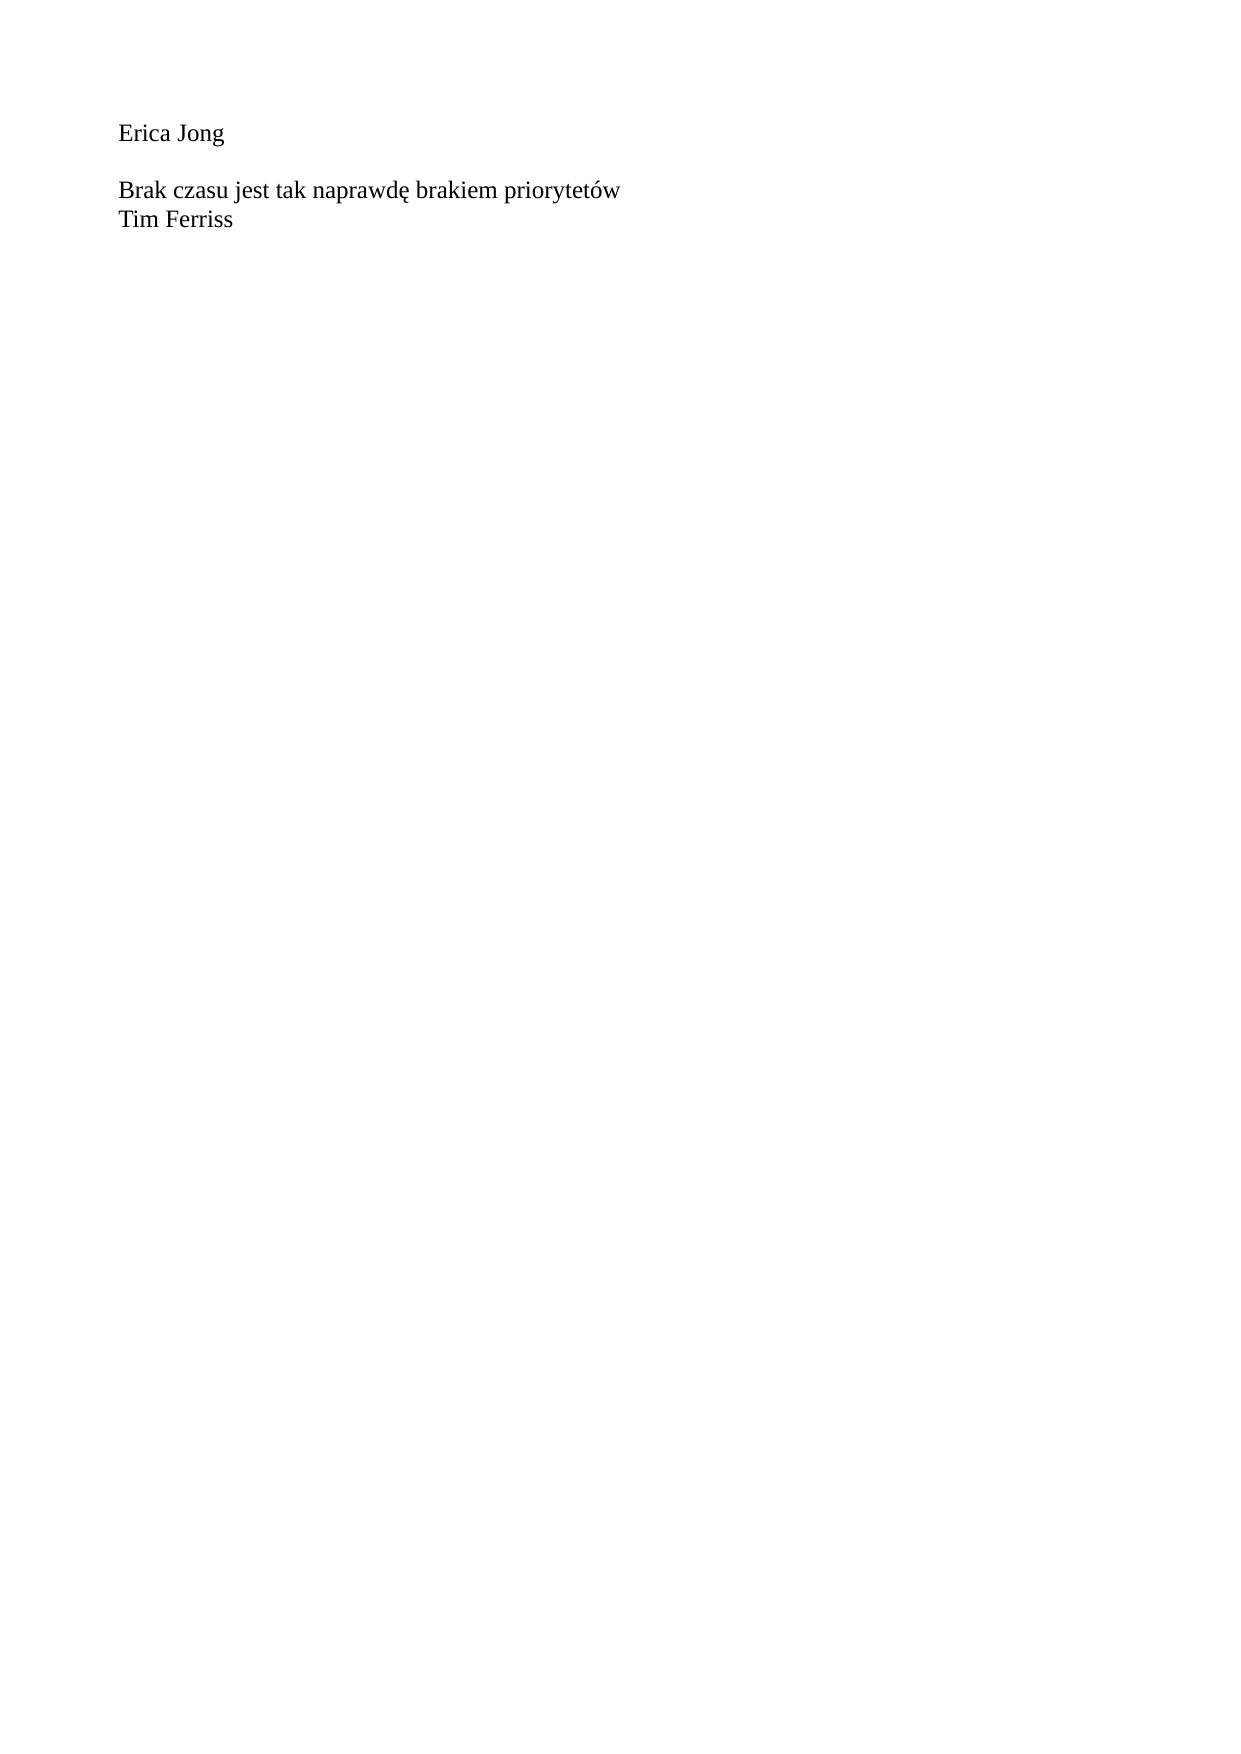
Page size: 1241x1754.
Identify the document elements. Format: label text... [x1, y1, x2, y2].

text Brak czasu jest tak naprawdę brakiem priorytetów [118, 176, 1122, 204]
text Erica Jong [118, 118, 1122, 147]
text Tim Ferriss [118, 204, 1122, 233]
